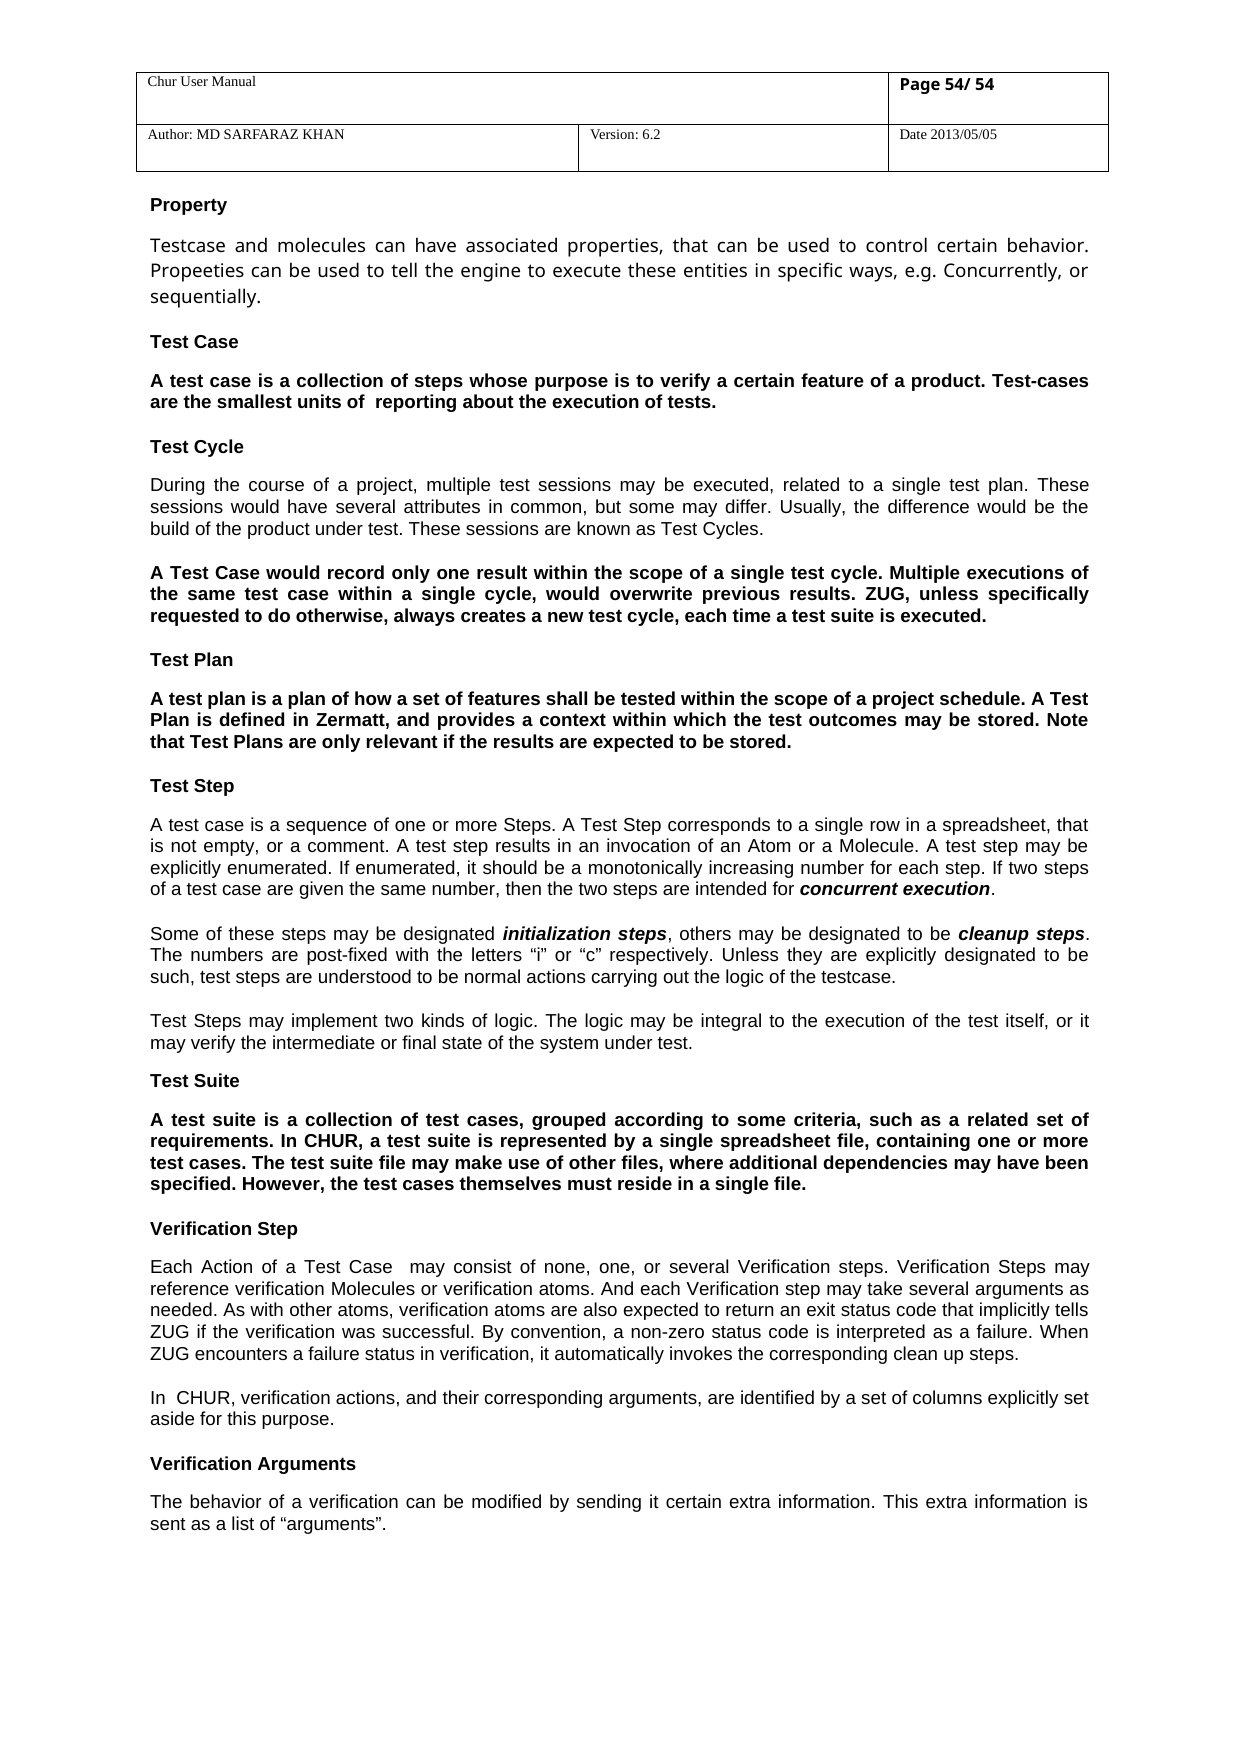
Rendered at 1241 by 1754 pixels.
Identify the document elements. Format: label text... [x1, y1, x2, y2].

text A test plan is a plan of how a set of features shall be tested within the scope of a project schedule. A Test Plan is defined in Zermatt, and provides a context within which the test outcomes may be stored. Note that Test Plans are only relevant if the results are expected to be stored. [150, 688, 1090, 752]
text The behavior of a verification can be modified by sending it certain extra information. This extra information is sent as a list of “arguments”. [150, 1491, 1090, 1534]
text Verification Step [150, 1218, 1090, 1239]
text A test case is a collection of steps whose purpose is to verify a certain feature of a product. Test-cases are the smallest units of reporting about the execution of tests. [150, 370, 1090, 413]
text Test Steps may implement two kinds of logic. The logic may be integral to the execution of the test itself, or it may verify the intermediate or final state of the system under test. [150, 1010, 1090, 1053]
text Some of these steps may be designated initialization steps, others may be designated to be cleanup steps. The numbers are post-fixed with the letters “i” or “c” respectively. Unless they are explicitly designated to be such, test steps are understood to be normal actions carrying out the logic of the testcase. [150, 923, 1090, 987]
text Test Suite [150, 1070, 1090, 1092]
text A Test Case would record only one result within the scope of a single test cycle. Multiple executions of the same test case within a single cycle, would overwrite previous results. ZUG, unless specifically requested to do otherwise, always creates a new test cycle, each time a test suite is executed. [150, 562, 1090, 626]
text Property [150, 193, 1090, 215]
text Test Cycle [150, 436, 1090, 457]
text Test Case [150, 331, 1090, 353]
text A test case is a sequence of one or more Steps. A Test Step corresponds to a single row in a spreadsheet, that is not empty, or a comment. A test step results in an invocation of an Atom or a Molecule. A test step may be explicitly enumerated. If enumerated, it should be a monotonically increasing number for each step. If two steps of a test case are given the same number, then the two steps are intended for concurrent execution. [150, 813, 1090, 900]
text Verification Arguments [150, 1453, 1090, 1474]
text Test Step [150, 775, 1090, 797]
text Each Action of a Test Case may consist of none, one, or several Verification steps. Verification Steps may reference verification Molecules or verification atoms. And each Verification step may take several arguments as needed. As with other atoms, verification atoms are also expected to return an exit status code that implicitly tells ZUG if the verification was successful. By convention, a non-zero status code is interpreted as a failure. When ZUG encounters a failure status in verification, it automatically invokes the corresponding clean up steps. [150, 1256, 1090, 1364]
text During the course of a project, multiple test sessions may be executed, related to a single test plan. These sessions would have several attributes in common, but some may differ. Usually, the difference would be the build of the product under test. These sessions are known as Test Cycles. [150, 474, 1090, 539]
text Test Plan [150, 649, 1090, 671]
text A test suite is a collection of test cases, grouped according to some criteria, such as a related set of requirements. In CHUR, a test suite is represented by a single spreadsheet file, containing one or more test cases. The test suite file may make use of other files, where additional dependencies may have been specified. However, the test cases themselves must reside in a single file. [150, 1108, 1090, 1195]
text Testcase and molecules can have associated properties, that can be used to control certain behavior. Propeeties can be used to tell the engine to execute these entities in specific ways, e.g. Concurrently, or sequentially. [150, 232, 1090, 308]
text In CHUR, verification actions, and their corresponding arguments, are identified by a set of columns explicitly set aside for this purpose. [150, 1387, 1090, 1430]
